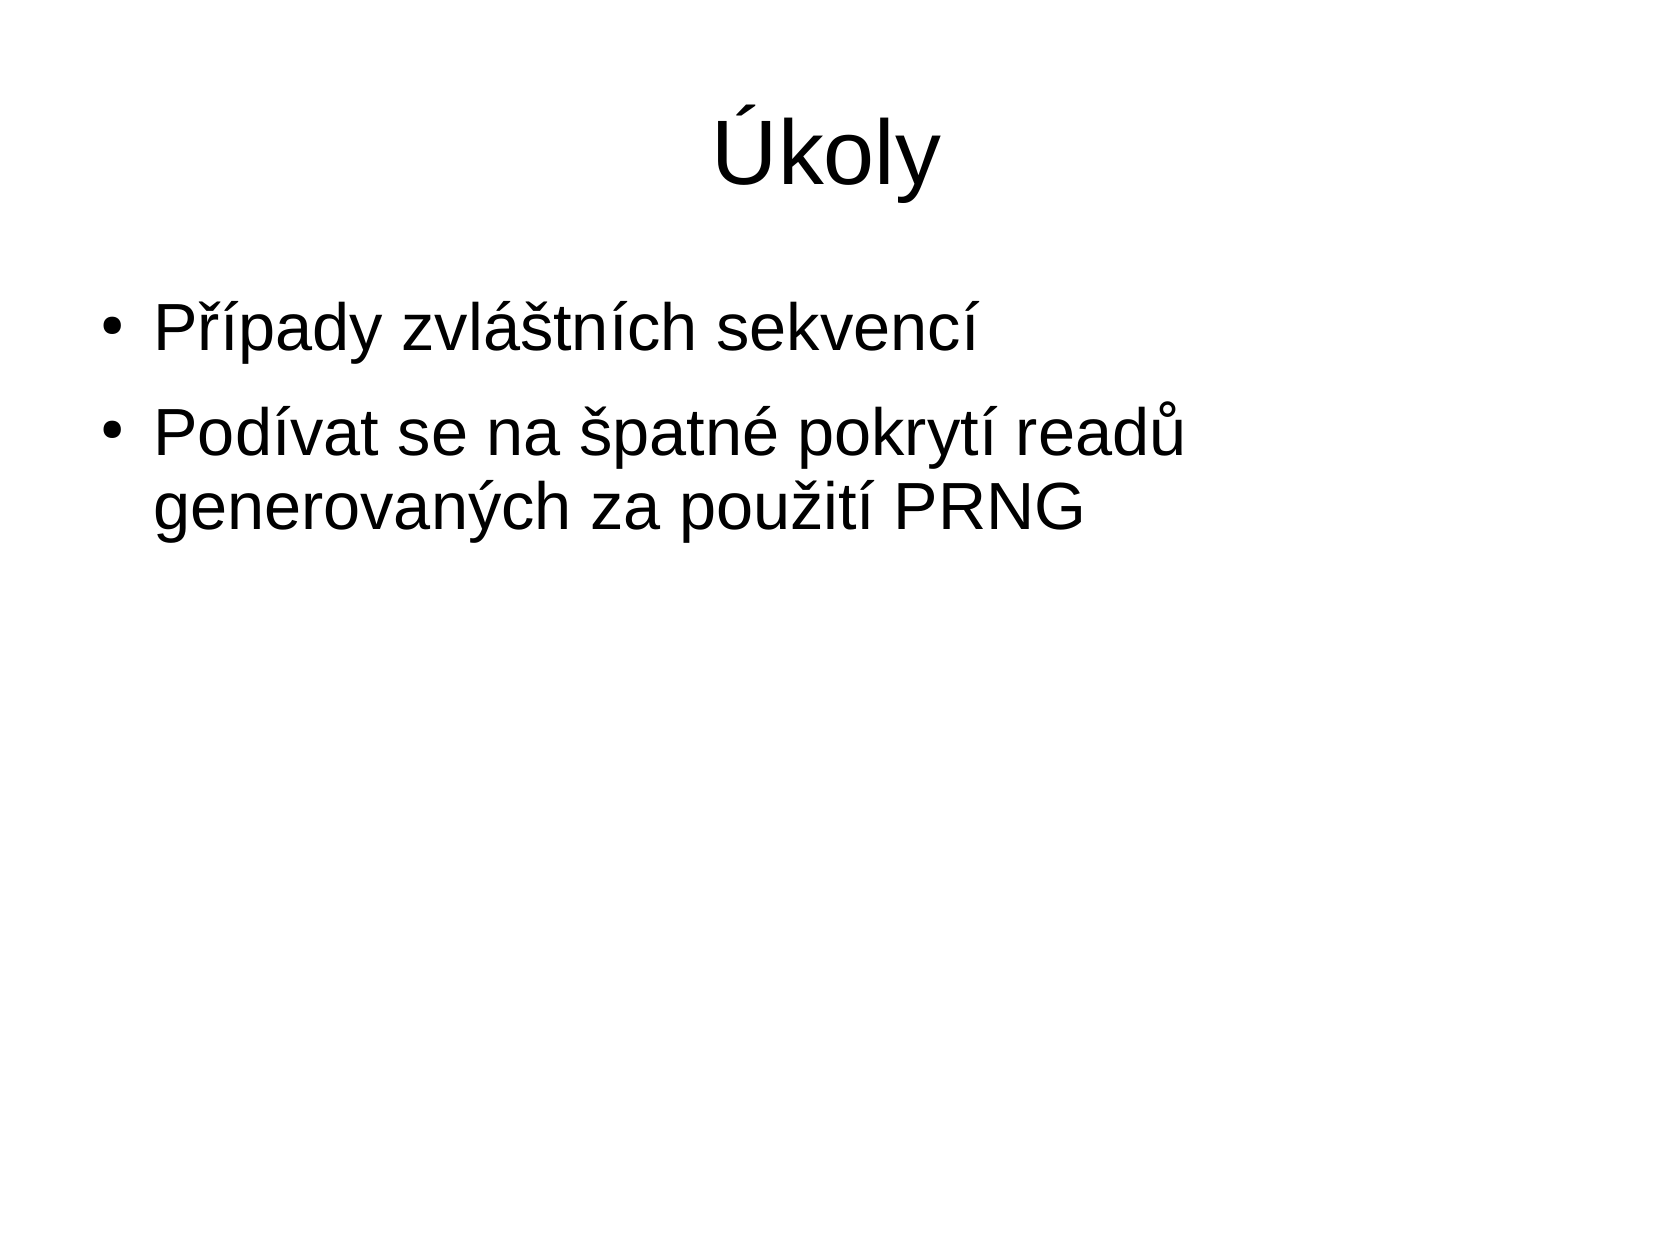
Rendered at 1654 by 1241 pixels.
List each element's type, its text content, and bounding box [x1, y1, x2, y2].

title Úkoly [82, 49, 1571, 257]
list Případy zvláštních sekvencí Podívat se na špatné pokrytí readů generovaných za použití PRNG [82, 290, 1571, 1010]
